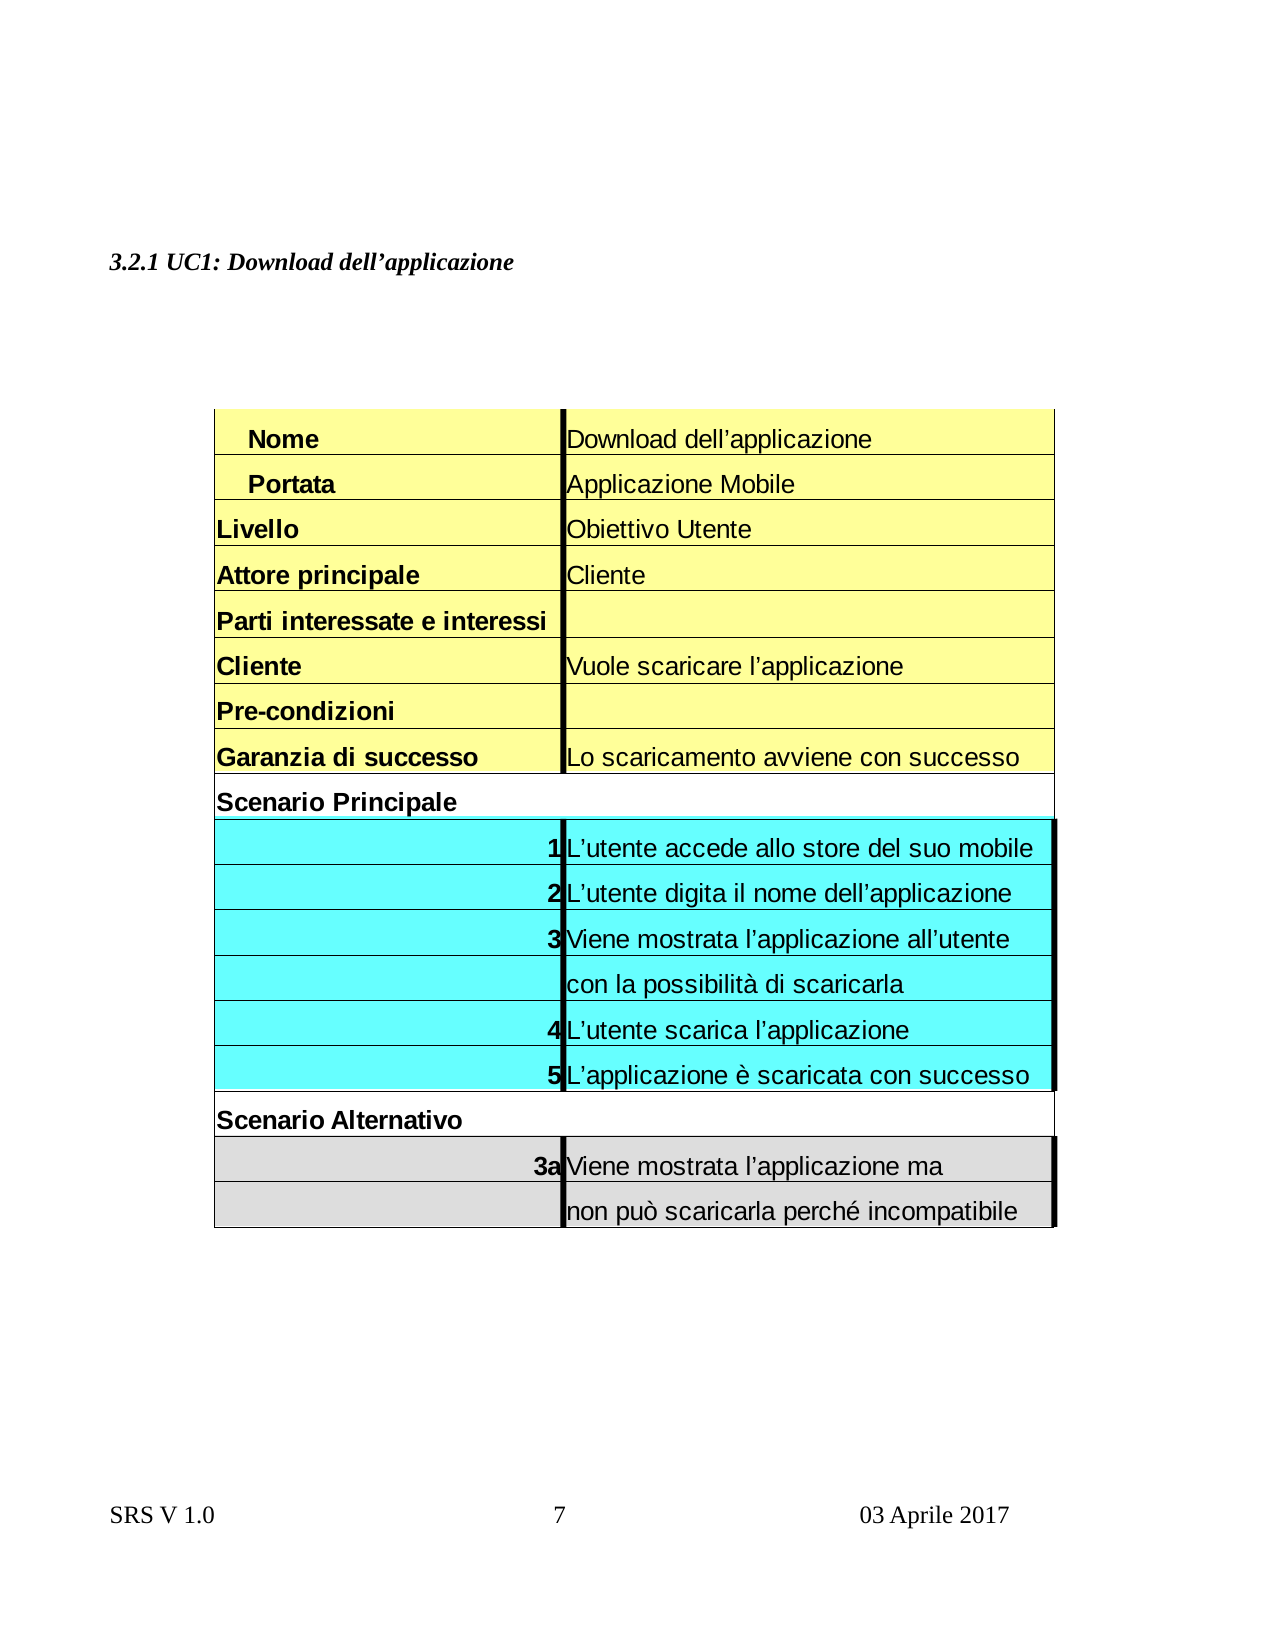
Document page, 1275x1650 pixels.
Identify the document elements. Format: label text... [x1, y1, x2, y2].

text 3.2.1 UC1: Download dell’applicazione [109, 247, 1162, 276]
